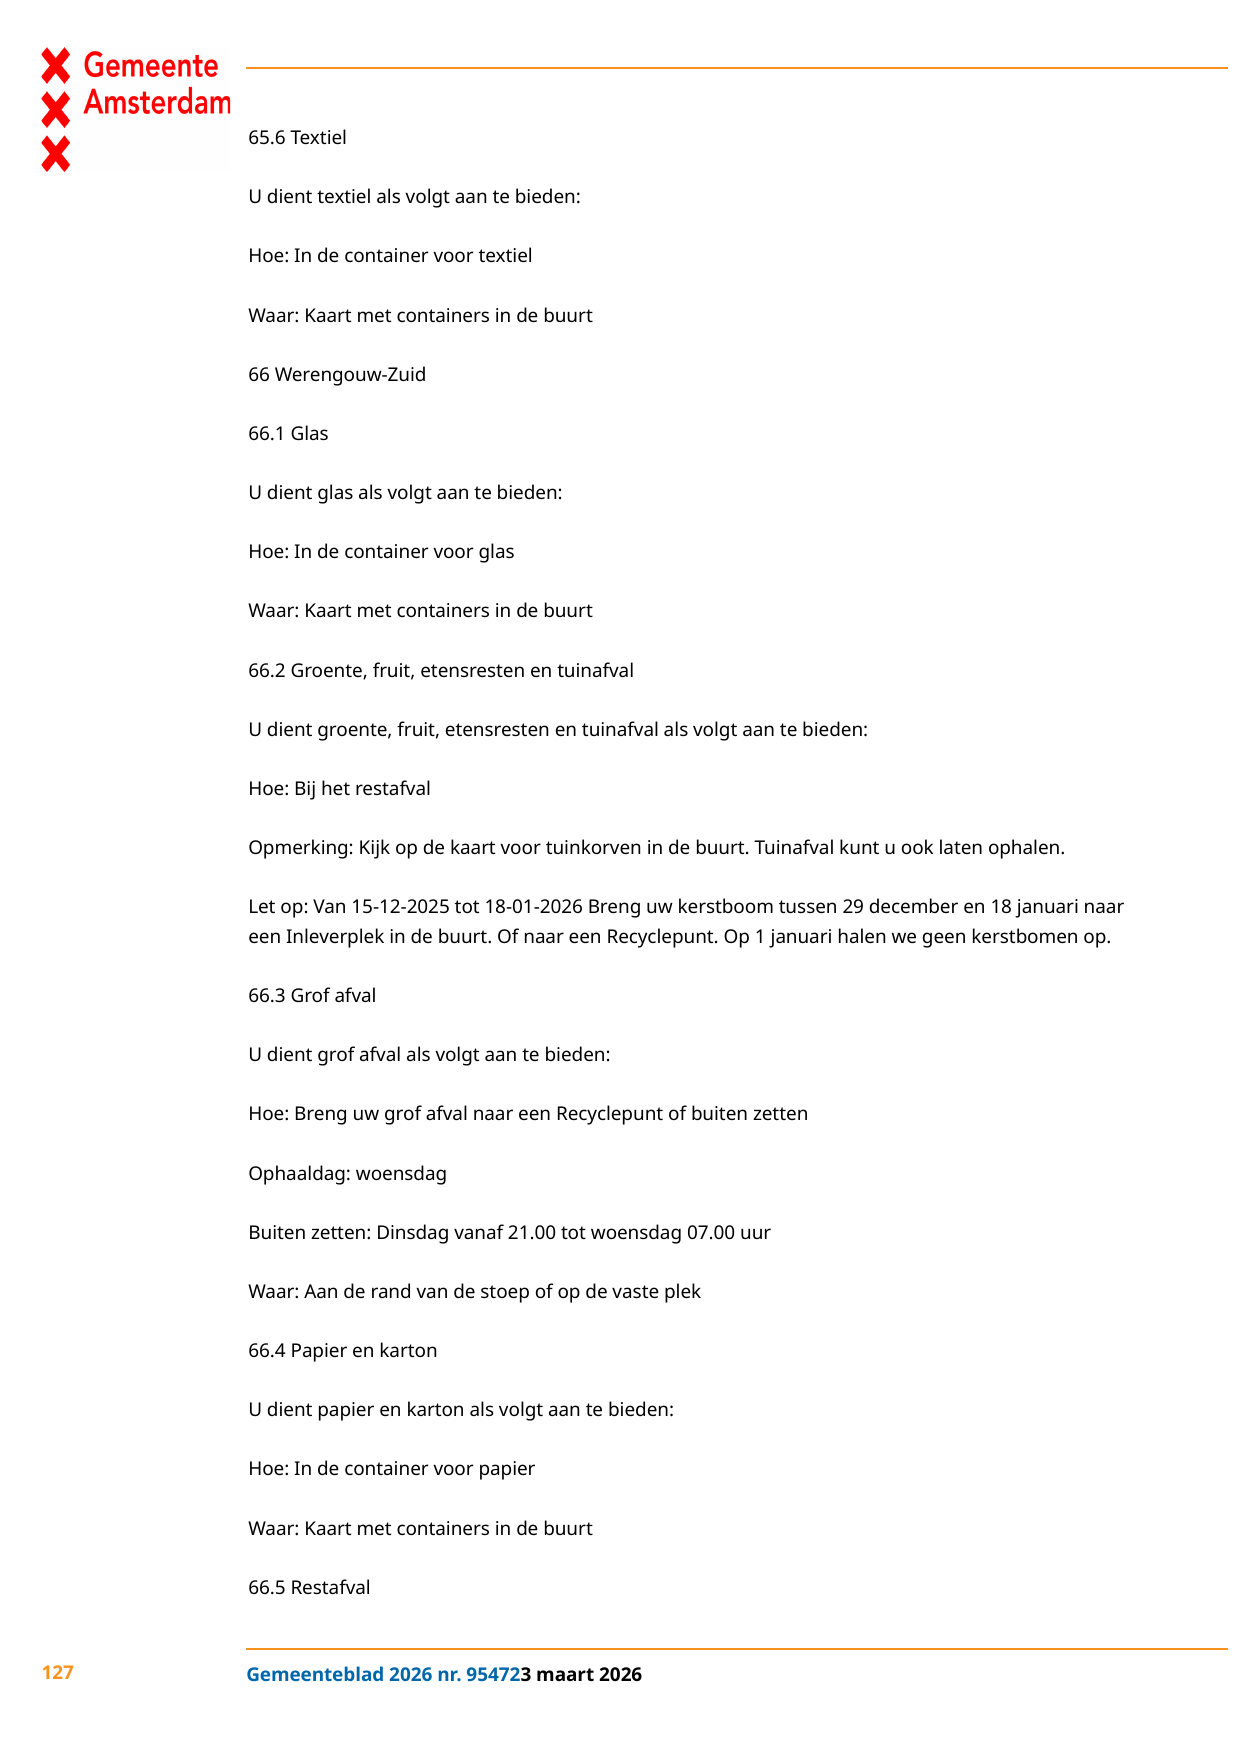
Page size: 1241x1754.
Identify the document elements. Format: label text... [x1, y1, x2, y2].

text Waar: Kaart met containers in de buurt [248, 1515, 1152, 1541]
text Hoe: In de container voor papier [248, 1456, 1152, 1481]
text Opmerking: Kijk op de kaart voor tuinkorven in de buurt. Tuinafval kunt u ook laten ophalen. [248, 834, 1152, 860]
text 66 Werengouw-Zuid [248, 361, 1152, 387]
text U dient groente, fruit, etensresten en tuinafval als volgt aan te bieden: [248, 716, 1152, 742]
text U dient grof afval als volgt aan te bieden: [248, 1041, 1152, 1067]
text 66.4 Papier en karton [248, 1337, 1152, 1363]
text U dient textiel als volgt aan te bieden: [248, 183, 1152, 209]
text 66.1 Glas [248, 420, 1152, 446]
picture [41, 47, 231, 172]
text 66.2 Groente, fruit, etensresten en tuinafval [248, 657, 1152, 683]
text 66.5 Restafval [248, 1574, 1152, 1600]
text Hoe: Breng uw grof afval naar een Recyclepunt of buiten zetten [248, 1101, 1152, 1126]
text Hoe: In de container voor textiel [248, 243, 1152, 268]
text Hoe: Bij het restafval [248, 775, 1152, 801]
text U dient papier en karton als volgt aan te bieden: [248, 1396, 1152, 1422]
text Ophaaldag: woensdag [248, 1160, 1152, 1186]
text Waar: Kaart met containers in de buurt [248, 598, 1152, 623]
text 65.6 Textiel [248, 124, 1152, 150]
text Waar: Kaart met containers in de buurt [248, 302, 1152, 328]
text Waar: Aan de rand van de stoep of op de vaste plek [248, 1278, 1152, 1304]
text Buiten zetten: Dinsdag vanaf 21.00 tot woensdag 07.00 uur [248, 1219, 1152, 1245]
text 66.3 Grof afval [248, 982, 1152, 1008]
text Hoe: In de container voor glas [248, 538, 1152, 564]
text Let op: Van 15-12-2025 tot 18-01-2026 Breng uw kerstboom tussen 29 december en 18 januari naar een Inleverplek in de buurt. Of naar een Recyclepunt. Op 1 januari halen we geen kerstbomen op. [248, 893, 1152, 949]
text U dient glas als volgt aan te bieden: [248, 479, 1152, 505]
